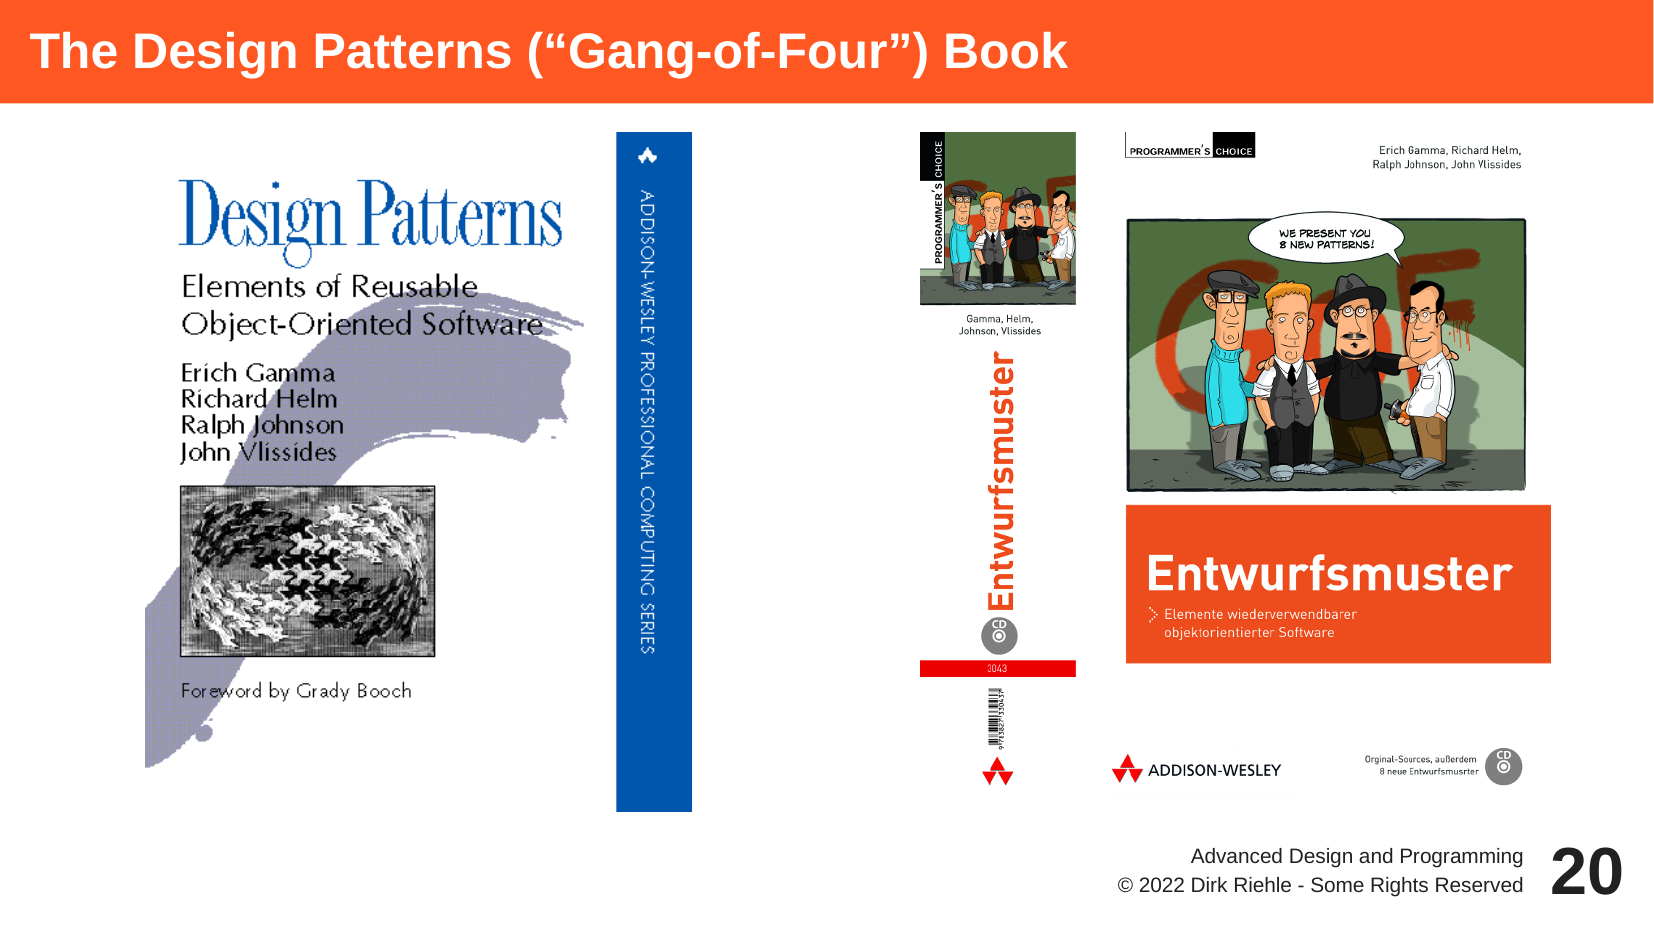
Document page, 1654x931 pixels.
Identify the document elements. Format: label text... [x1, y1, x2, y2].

picture [139, 132, 698, 813]
picture [895, 132, 1576, 813]
title The Design Patterns (“Gang-of-Four”) Book [0, 0, 1654, 104]
